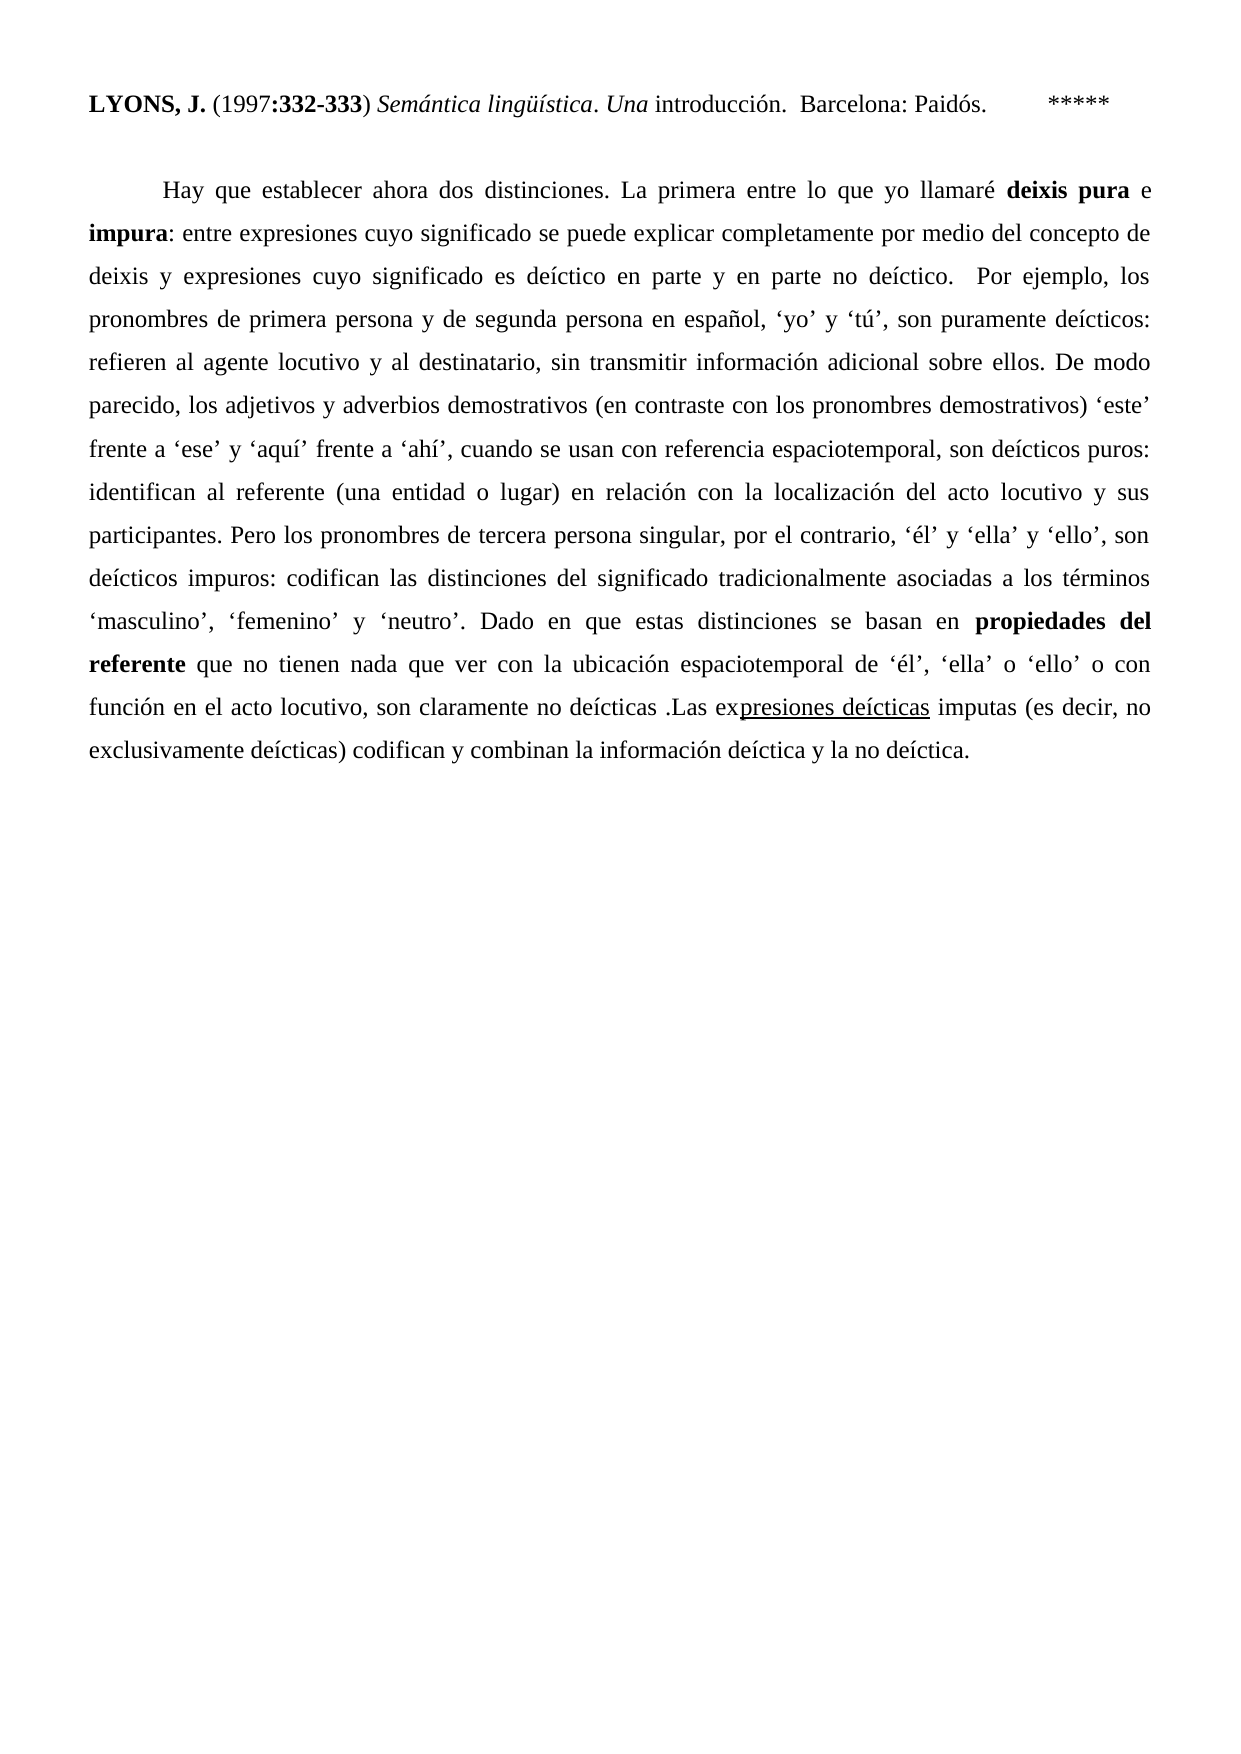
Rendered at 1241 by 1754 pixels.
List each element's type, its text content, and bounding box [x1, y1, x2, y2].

text Hay que establecer ahora dos distinciones. La primera entre lo que yo llamaré deixis pura e impura: entre expresiones cuyo significado se puede explicar completamente por medio del concepto de deixis y expresiones cuyo significado es deíctico en parte y en parte no deíctico. Por ejemplo, los pronombres de primera persona y de segunda persona en español, ‘yo’ y ‘tú’, son puramente deícticos: refieren al agente locutivo y al destinatario, sin transmitir información adicional sobre ellos. De modo parecido, los adjetivos y adverbios demostrativos (en contraste con los pronombres demostrativos) ‘este’ frente a ‘ese’ y ‘aquí’ frente a ‘ahí’, cuando se usan con referencia espaciotemporal, son deícticos puros: identifican al referente (una entidad o lugar) en relación con la localización del acto locutivo y sus participantes. Pero los pronombres de tercera persona singular, por el contrario, ‘él’ y ‘ella’ y ‘ello’, son deícticos impuros: codifican las distinciones del significado tradicionalmente asociadas a los términos ‘masculino’, ‘femenino’ y ‘neutro’. Dado en que estas distinciones se basan en propiedades del referente que no tienen nada que ver con la ubicación espaciotemporal de ‘él’, ‘ella’ o ‘ello’ o con función en el acto locutivo, son claramente no deícticas .Las expresiones deícticas imputas (es decir, no exclusivamente deícticas) codifican y combinan la información deíctica y la no deíctica. [89, 175, 1152, 764]
text LYONS, J. (1997:332-333) Semántica lingüística. Una introducción. Barcelona: Paidós. ***** [89, 89, 1152, 117]
